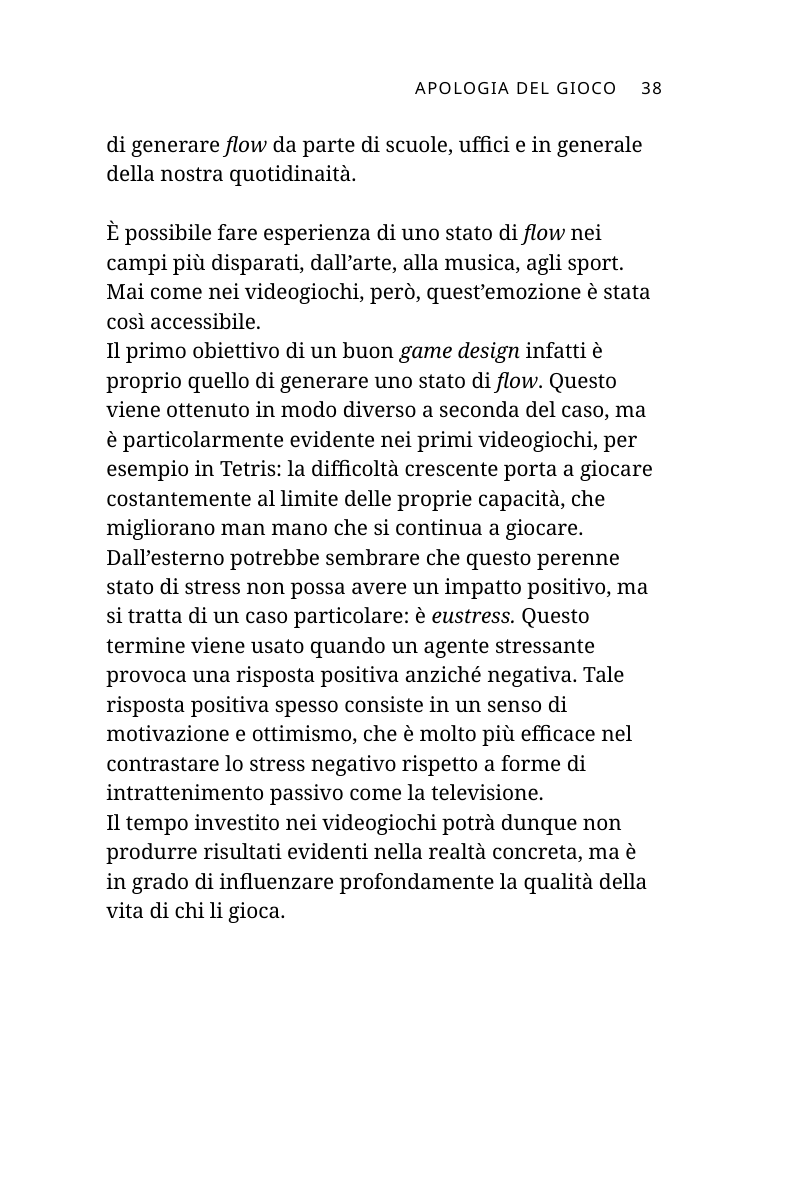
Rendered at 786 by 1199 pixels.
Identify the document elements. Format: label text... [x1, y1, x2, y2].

text Il primo obiettivo di un buon game design infatti è proprio quello di generare uno stato di flow. Questo viene ottenuto in modo diverso a seconda del caso, ma è particolarmente evidente nei primi videogiochi, per esempio in Tetris: la difficoltà crescente porta a giocare costantemente al limite delle proprie capacità, che migliorano man mano che si continua a giocare. Dall’esterno potrebbe sembrare che questo perenne stato di stress non possa avere un impatto positivo, ma si tratta di un caso particolare: è eustress. Questo termine viene usato quando un agente stressante provoca una risposta positiva anziché negativa. Tale risposta positiva spesso consiste in un senso di motivazione e ottimismo, che è molto più efficace nel contrastare lo stress negativo rispetto a forme di intrattenimento passivo come la televisione. [106, 335, 661, 807]
text È possibile fare esperienza di uno stato di flow nei campi più disparati, dall’arte, alla musica, agli sport. Mai come nei videogiochi, però, quest’emozione è stata così accessibile. [106, 217, 661, 335]
text Il tempo investito nei videogiochi potrà dunque non produrre risultati evidenti nella realtà concreta, ma è in grado di influenzare profondamente la qualità della vita di chi li gioca. [106, 807, 661, 925]
text di generare flow da parte di scuole, uffici e in generale della nostra quotidinaità. [106, 129, 661, 188]
